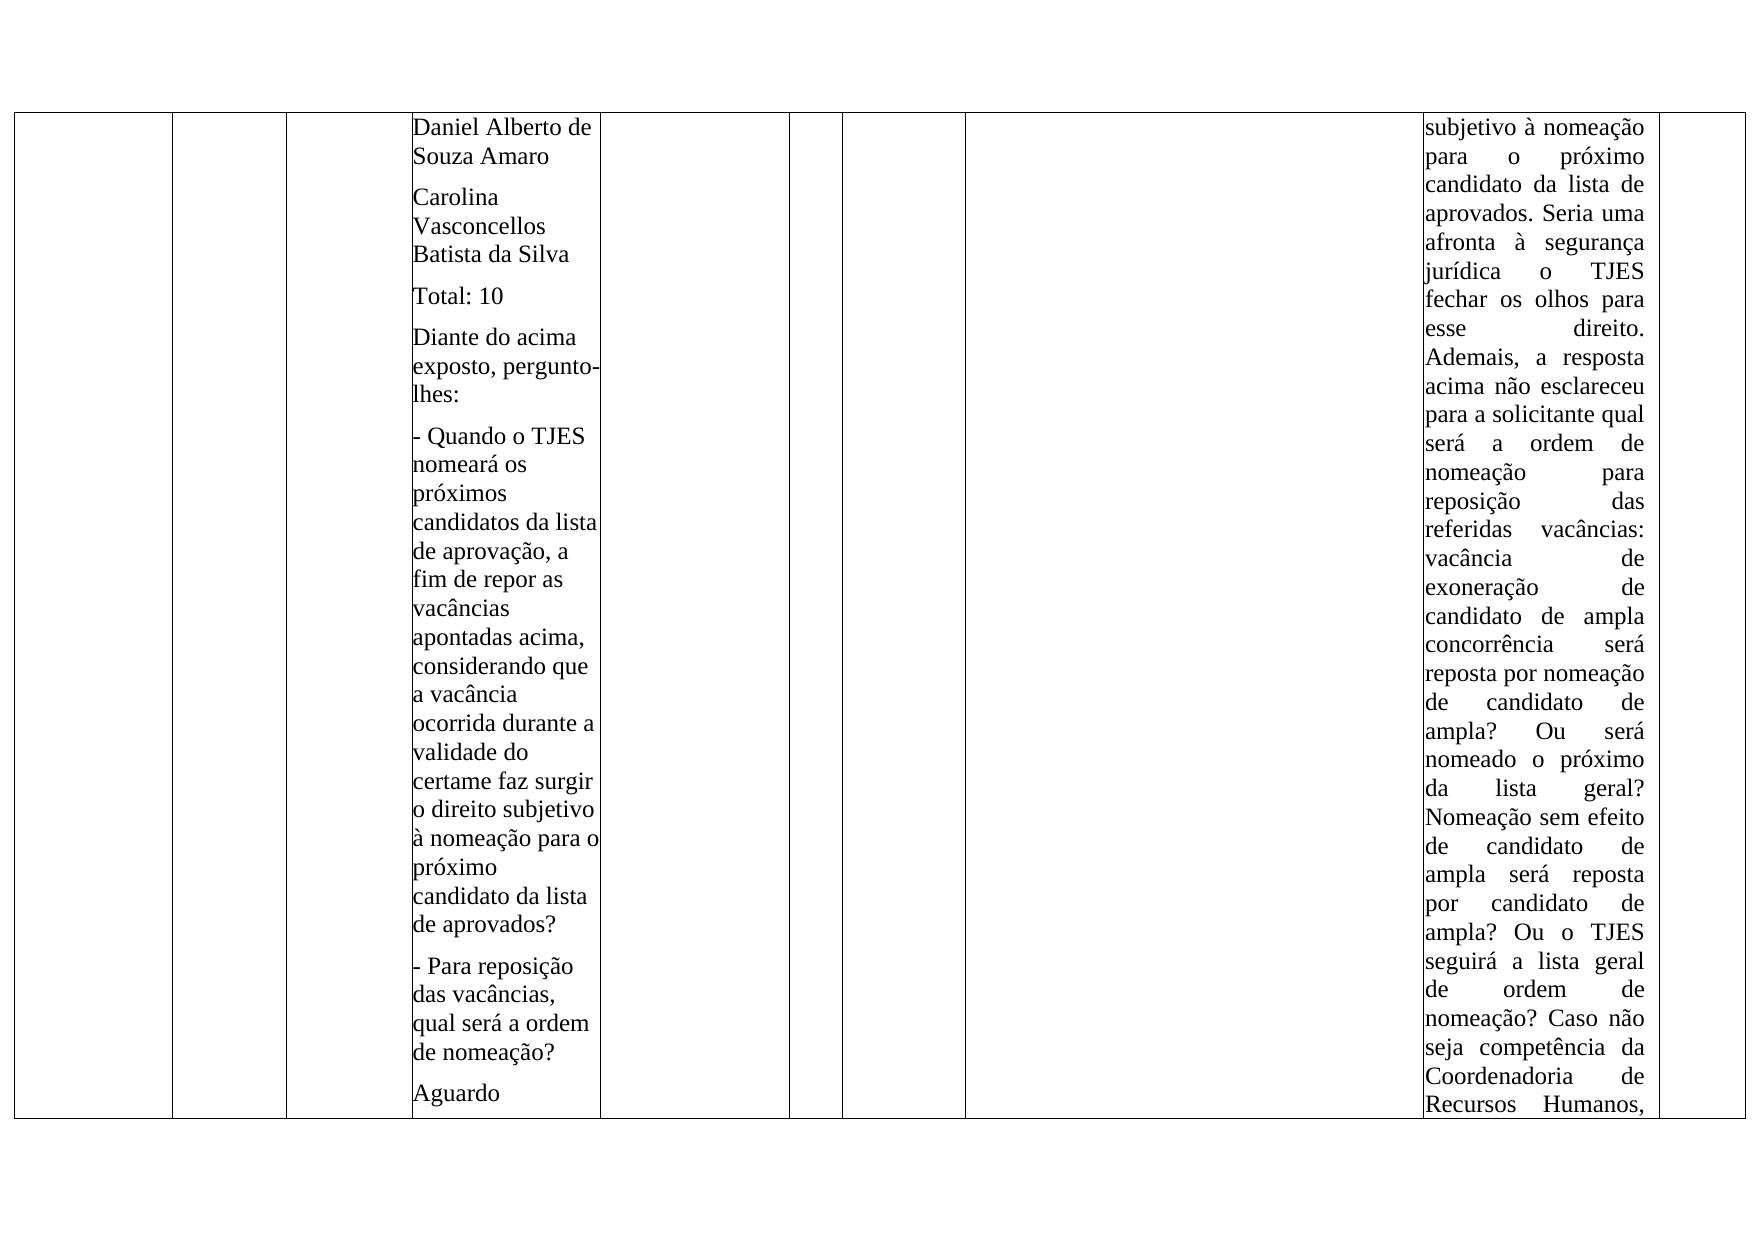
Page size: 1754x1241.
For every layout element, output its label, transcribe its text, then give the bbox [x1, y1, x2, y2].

table_cell [601, 113, 789, 1118]
table_cell [173, 113, 286, 1118]
table_cell [287, 113, 412, 1118]
table_cell [15, 113, 172, 1118]
table_cell Daniel Alberto de Souza Amaro Carolina Vasconcellos Batista da Silva Total: 10 Diante do acima exposto, pergunto-lhes: - Quando o TJES nomeará os próximos candidatos da lista de aprovação, a fim de repor as vacâncias apontadas acima, considerando que a vacância ocorrida durante a validade do certame faz surgir o direito subjetivo à nomeação para o próximo candidato da lista de aprovados? - Para reposição das vacâncias, qual será a ordem de nomeação? Aguardo [413, 113, 600, 1118]
table_cell [1660, 113, 1745, 1118]
table_cell [966, 113, 1423, 1118]
table_cell subjetivo à nomeação para o próximo candidato da lista de aprovados. Seria uma afronta à segurança jurídica o TJES fechar os olhos para esse direito. Ademais, a resposta acima não esclareceu para a solicitante qual será a ordem de nomeação para reposição das referidas vacâncias: vacância de exoneração de candidato de ampla concorrência será reposta por nomeação de candidato de ampla? Ou será nomeado o próximo da lista geral? Nomeação sem efeito de candidato de ampla será reposta por candidato de ampla? Ou o TJES seguirá a lista geral de ordem de nomeação? Caso não seja competência da Coordenadoria de Recursos Humanos, [1424, 113, 1659, 1118]
table_cell [790, 113, 842, 1118]
table_cell [843, 113, 965, 1118]
